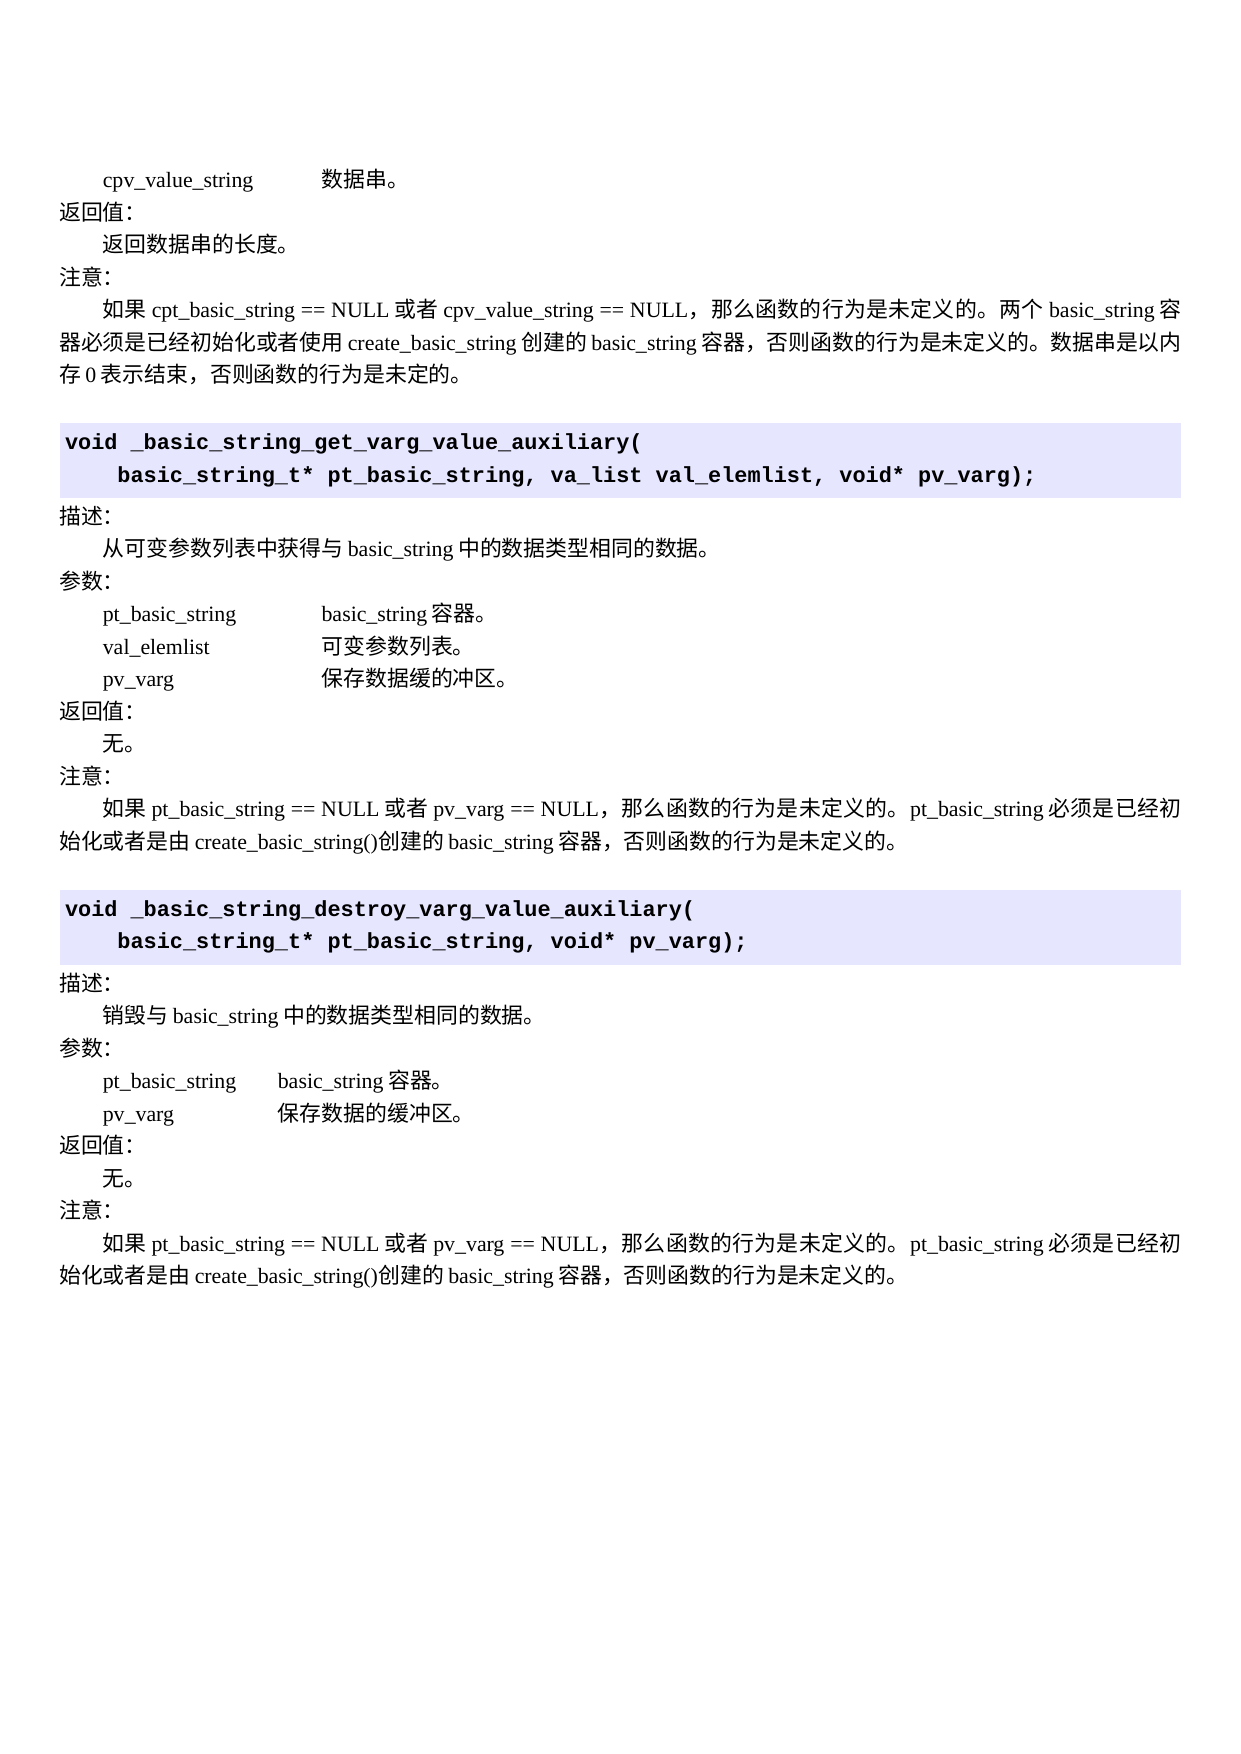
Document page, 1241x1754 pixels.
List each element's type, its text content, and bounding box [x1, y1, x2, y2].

text 注意： [59, 1193, 1181, 1225]
text 描述： [59, 500, 1181, 531]
text 返回值： [59, 693, 1181, 726]
text 销毁与basic_string中的数据类型相同的数据。 [59, 998, 1181, 1030]
text 返回值： [59, 194, 1181, 227]
text 无。 [59, 726, 1181, 758]
text 如果pt_basic_string == NULL或者pv_varg == NULL，那么函数的行为是未定义的。pt_basic_string必须是已经初始化或者是由create_basic_string()创建的basic_string容器，否则函数的行为是未定义的。 [59, 1225, 1181, 1290]
text cpv_value_string 数据串。 [59, 162, 1181, 194]
text 从可变参数列表中获得与basic_string中的数据类型相同的数据。 [59, 531, 1181, 563]
text pv_varg 保存数据缓的冲区。 [59, 661, 1181, 693]
text pt_basic_string basic_string容器。 [59, 596, 1181, 628]
text 如果pt_basic_string == NULL或者pv_varg == NULL，那么函数的行为是未定义的。pt_basic_string必须是已经初始化或者是由create_basic_string()创建的basic_string容器，否则函数的行为是未定义的。 [59, 791, 1181, 856]
text 参数： [59, 563, 1181, 596]
text 描述： [59, 966, 1181, 998]
text val_elemlist 可变参数列表。 [59, 628, 1181, 661]
text 参数： [59, 1030, 1181, 1063]
text 无。 [59, 1160, 1181, 1193]
text 返回值： [59, 1128, 1181, 1160]
text pt_basic_string basic_string容器。 [59, 1063, 1181, 1095]
text 注意： [59, 259, 1181, 292]
text 如果cpt_basic_string == NULL或者cpv_value_string == NULL，那么函数的行为是未定义的。两个basic_string容器必须是已经初始化或者使用create_basic_string创建的basic_string容器，否则函数的行为是未定义的。数据串是以内存0表示结束，否则函数的行为是未定的。 [59, 292, 1181, 389]
table_header void _basic_string_destroy_varg_value_auxiliary( basic_string_t* pt_basic_string, void* pv_varg); [60, 890, 1181, 965]
text pv_varg 保存数据的缓冲区。 [59, 1095, 1181, 1128]
text 返回数据串的长度。 [59, 227, 1181, 259]
table_header void _basic_string_get_varg_value_auxiliary( basic_string_t* pt_basic_string, va_list val_elemlist, void* pv_varg); [60, 423, 1181, 498]
text 注意： [59, 758, 1181, 791]
